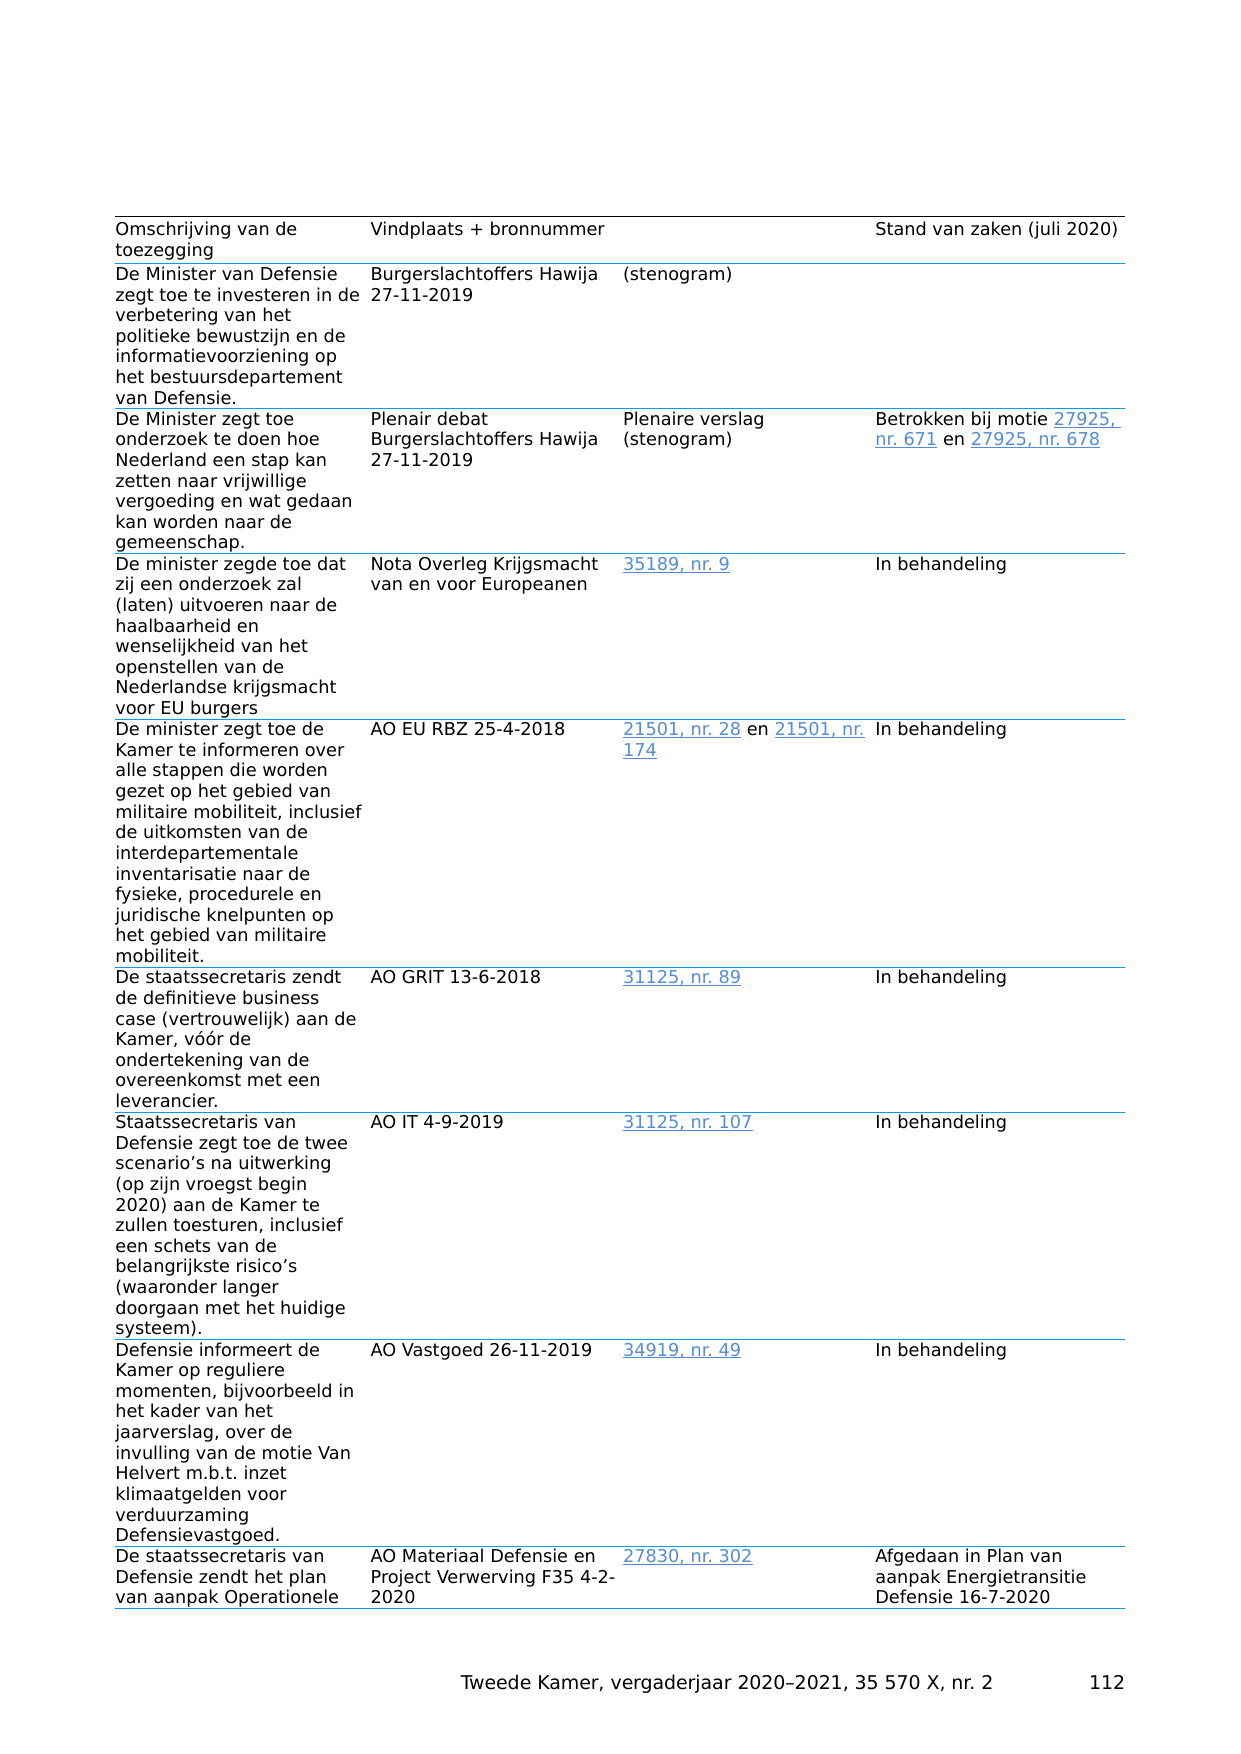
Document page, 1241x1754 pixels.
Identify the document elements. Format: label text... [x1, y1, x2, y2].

table_cell 27830, nr. 302 [620, 1547, 872, 1608]
table_cell Afgedaan in Plan van aanpak Energietransitie Defensie 16-7-2020 [872, 1547, 1125, 1608]
table_cell AO Materiaal Defensie en Project Verwerving F35 4-2-2020 [368, 1547, 620, 1608]
table_cell De minister zegt toe de Kamer te informeren over alle stappen die worden gezet op het gebied van militaire mobiliteit, inclusief de uitkomsten van de interdepartementale inventarisatie naar de fysieke, procedurele en juridische knelpunten op het gebied van militaire mobiliteit. [115, 720, 367, 967]
table_cell In behandeling [872, 1340, 1125, 1546]
table_cell Stand van zaken (juli 2020) [872, 217, 1125, 263]
table_cell Plenair debat Burgerslachtoffers Hawija 27-11-2019 [368, 409, 620, 553]
table_cell De Minister van Defensie zegt toe te investeren in de verbetering van het politieke bewustzijn en de informatievoorziening op het bestuursdepartement van Defensie. [115, 264, 367, 408]
table_cell AO Vastgoed 26-11-2019 [368, 1340, 620, 1546]
table_cell Betrokken bij motie 27925, nr. 671 en 27925, nr. 678 [872, 409, 1125, 553]
table_cell In behandeling [872, 720, 1125, 967]
table_cell Burgerslachtoffers Hawija 27-11-2019 [368, 264, 620, 408]
table_cell Nota Overleg Krijgsmacht van en voor Europeanen [368, 554, 620, 719]
table_cell 31125, nr. 89 [620, 968, 872, 1112]
table_cell Omschrijving van de toezegging [115, 217, 367, 263]
table_cell 21501, nr. 28 en 21501, nr. 174 [620, 720, 872, 967]
table_cell De staatssecretaris zendt de definitieve business case (vertrouwelijk) aan de Kamer, vóór de ondertekening van de overeenkomst met een leverancier. [115, 968, 367, 1112]
table_cell AO IT 4-9-2019 [368, 1113, 620, 1339]
table_cell Plenaire verslag (stenogram) [620, 409, 872, 553]
table_cell De minister zegde toe dat zij een onderzoek zal (laten) uitvoeren naar de haalbaarheid en wenselijkheid van het openstellen van de Nederlandse krijgsmacht voor EU burgers [115, 554, 367, 719]
table_cell (stenogram) [620, 264, 872, 408]
table_cell In behandeling [872, 554, 1125, 719]
table_cell 34919, nr. 49 [620, 1340, 872, 1546]
table_cell AO GRIT 13-6-2018 [368, 968, 620, 1112]
table_cell In behandeling [872, 1113, 1125, 1339]
table_cell De Minister zegt toe onderzoek te doen hoe Nederland een stap kan zetten naar vrijwillige vergoeding en wat gedaan kan worden naar de gemeenschap. [115, 409, 367, 553]
table_cell Staatssecretaris van Defensie zegt toe de twee scenario’s na uitwerking (op zijn vroegst begin 2020) aan de Kamer te zullen toesturen, inclusief een schets van de belangrijkste risico’s (waaronder langer doorgaan met het huidige systeem). [115, 1113, 367, 1339]
table_cell Vindplaats + bronnummer [368, 217, 872, 263]
table_header Tabel 55 Door bewindslieden gedane toezeggingen [115, 191, 1125, 216]
table_cell 31125, nr. 107 [620, 1113, 872, 1339]
table_cell Defensie informeert de Kamer op reguliere momenten, bijvoorbeeld in het kader van het jaarverslag, over de invulling van de motie Van Helvert m.b.t. inzet klimaatgelden voor verduurzaming Defensievastgoed. [115, 1340, 367, 1546]
table_cell 35189, nr. 9 [620, 554, 872, 719]
table_cell De staatssecretaris van Defensie zendt het plan van aanpak Operationele [115, 1547, 367, 1608]
table_cell AO EU RBZ 25-4-2018 [368, 720, 620, 967]
table_cell [872, 264, 1125, 408]
table_cell In behandeling [872, 968, 1125, 1112]
